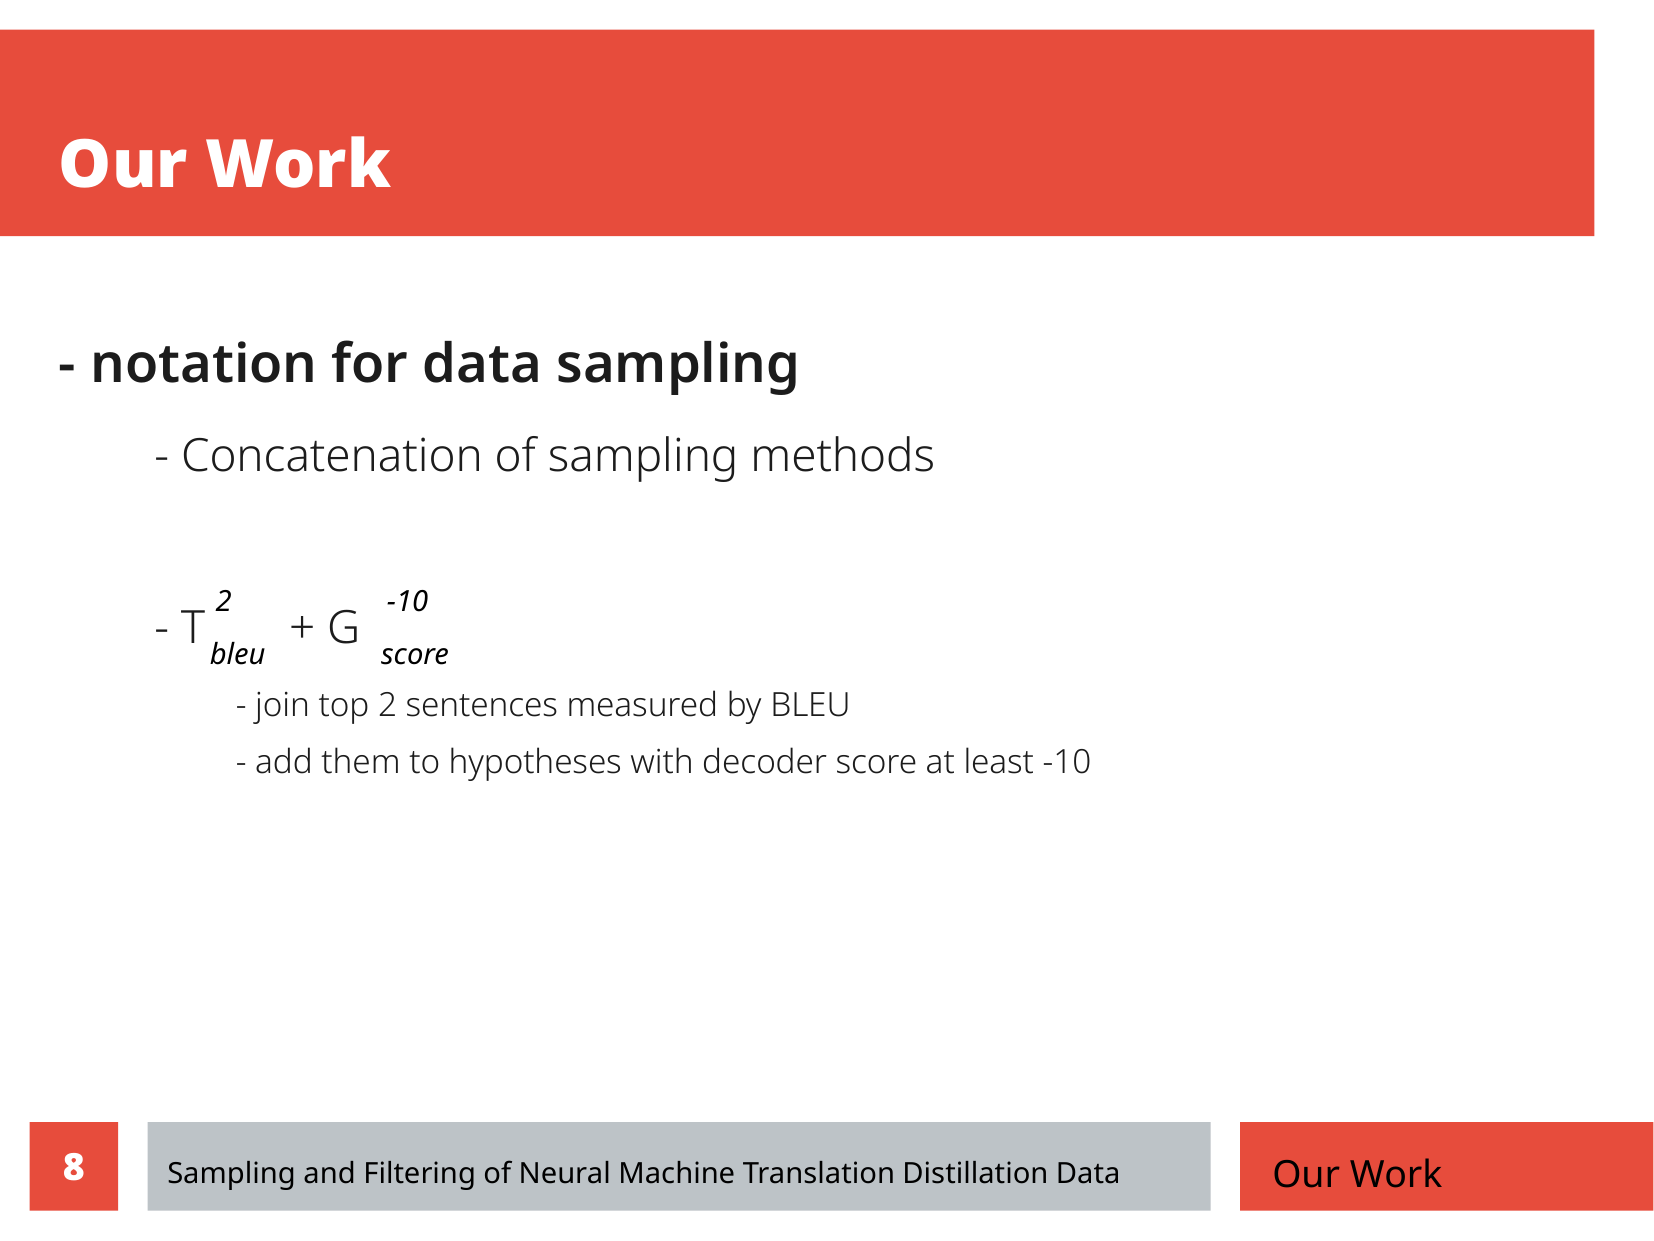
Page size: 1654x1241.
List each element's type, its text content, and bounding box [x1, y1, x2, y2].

text_box score [366, 625, 476, 676]
text_box bleu [195, 625, 288, 676]
text_box 2 [200, 572, 249, 622]
text_box Sampling and Filtering of Neural Machine Translation Distillation Data [152, 1145, 1201, 1195]
text_box Our Work [1257, 1140, 1636, 1199]
title Our Work [59, 59, 1595, 207]
list - notation for data sampling - Concatenation of sampling methods - T + G - join top 2 sentences measured by BLEU - add them to hypotheses with decoder score at least -10 [59, 324, 1565, 1093]
text_box -10 [372, 572, 450, 622]
